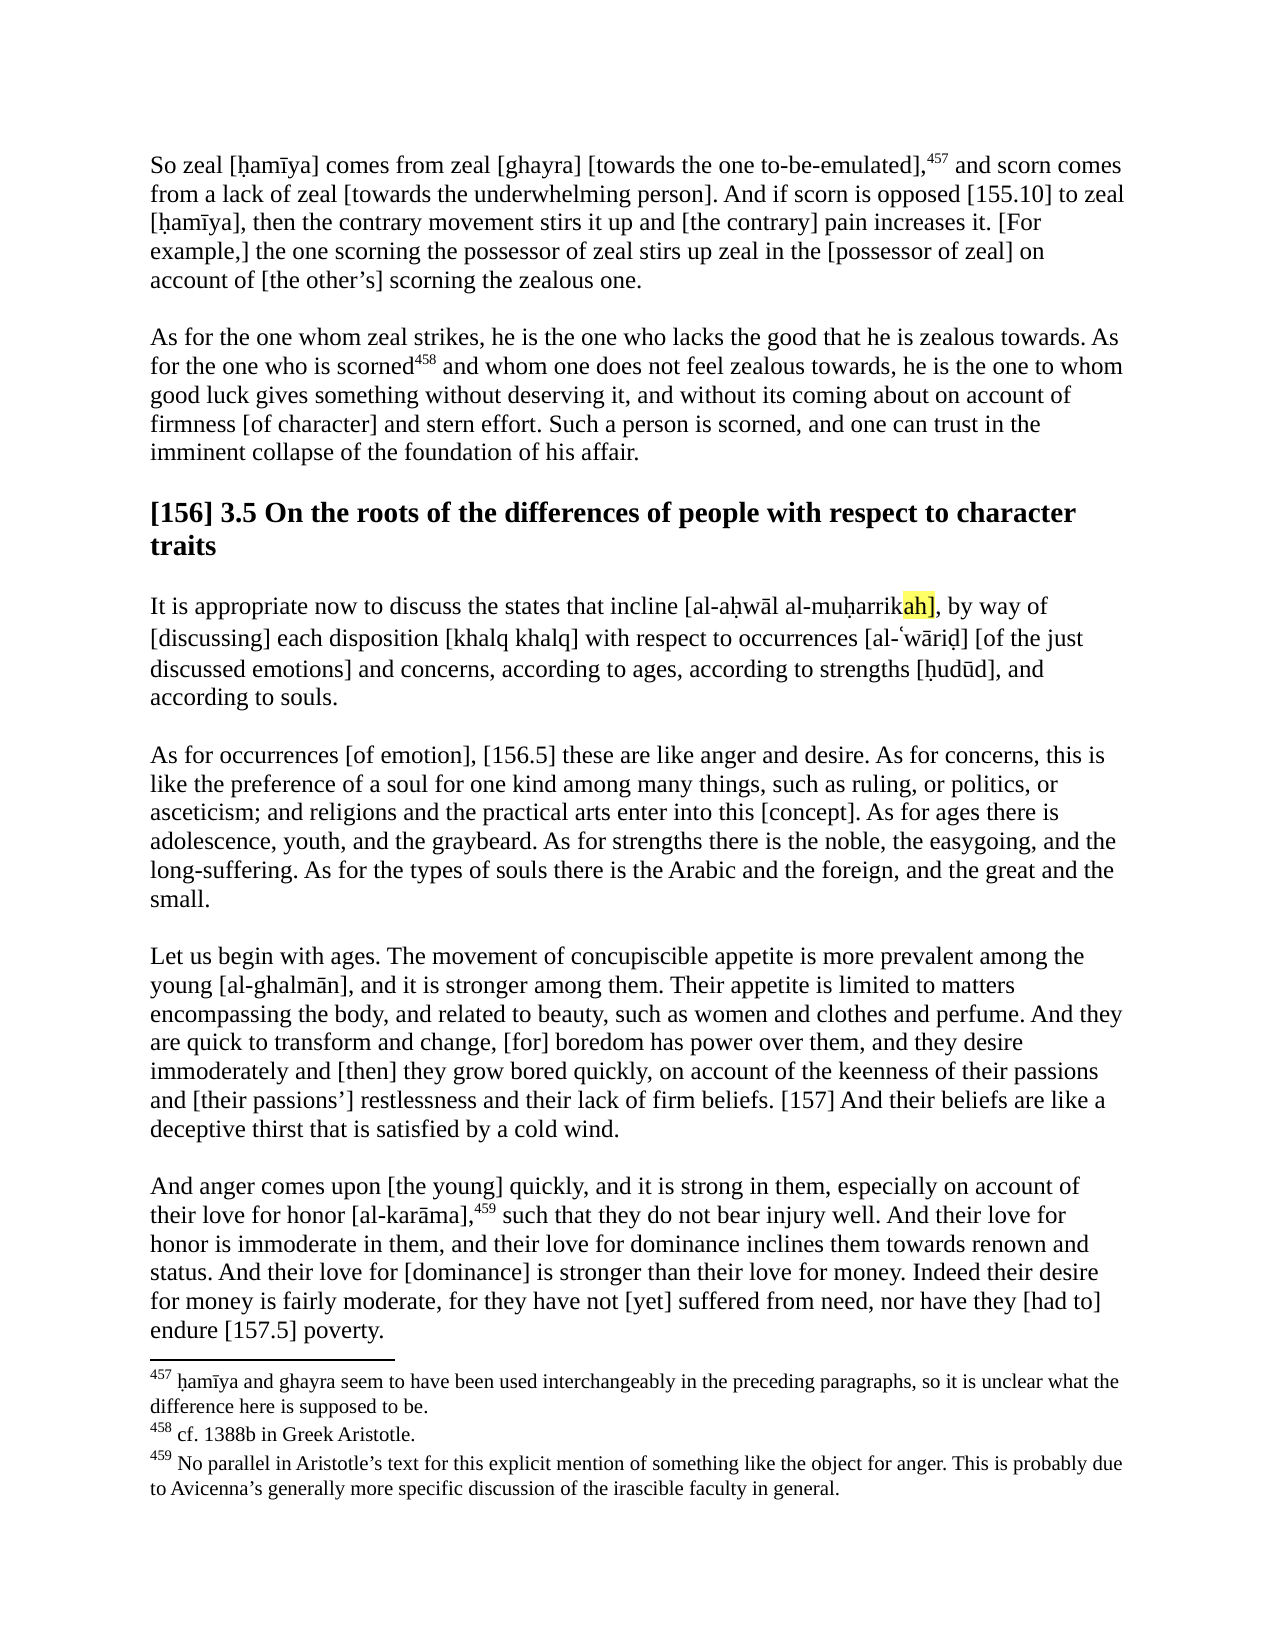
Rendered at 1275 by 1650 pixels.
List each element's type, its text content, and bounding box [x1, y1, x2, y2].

text Let us begin with ages. The movement of concupiscible appetite is more prevalent among the young [al-ghalmān], and it is stronger among them. Their appetite is limited to matters encompassing the body, and related to beauty, such as women and clothes and perfume. And they are quick to transform and change, [for] boredom has power over them, and they desire immoderately and [then] they grow bored quickly, on account of the keenness of their passions and [their passions’] restlessness and their lack of firm beliefs. [157] And their beliefs are like a deceptive thirst that is satisfied by a cold wind. [150, 941, 1125, 1142]
text So zeal [ḥamīya] comes from zeal [ghayra] [towards the one to-be-emulated], and scorn comes from a lack of zeal [towards the underwhelming person]. And if scorn is opposed [155.10] to zeal [ḥamīya], then the contrary movement stirs it up and [the contrary] pain increases it. [For example,] the one scorning the possessor of zeal stirs up zeal in the [possessor of zeal] on account of [the other’s] scorning the zealous one. [150, 150, 1125, 294]
text As for the one whom zeal strikes, he is the one who lacks the good that he is zealous towards. As for the one who is scorned and whom one does not feel zealous towards, he is the one to whom good luck gives something without deserving it, and without its coming about on account of firmness [of character] and stern effort. Such a person is scorned, and one can trust in the imminent collapse of the foundation of his affair. [150, 322, 1125, 466]
text It is appropriate now to discuss the states that incline [al-aḥwāl al-muḥarrikah], by way of [discussing] each disposition [khalq khalq] with respect to occurrences [al-ʿwāriḍ] [of the just discussed emotions] and concerns, according to ages, according to strengths [ḥudūd], and according to souls. [150, 591, 1125, 711]
text As for occurrences [of emotion], [156.5] these are like anger and desire. As for concerns, this is like the preference of a soul for one kind among many things, such as ruling, or politics, or asceticism; and religions and the practical arts enter into this [concept]. As for ages there is adolescence, youth, and the graybeard. As for strengths there is the noble, the easygoing, and the long-suffering. As for the types of souls there is the Arabic and the foreign, and the great and the small. [150, 740, 1125, 912]
text cf. 1388b in Greek Aristotle. [150, 1418, 1125, 1447]
text ḥamīya and ghayra seem to have been used interchangeably in the preceding paragraphs, so it is unclear what the difference here is supposed to be. [150, 1366, 1125, 1418]
text And anger comes upon [the young] quickly, and it is strong in them, especially on account of their love for honor [al-karāma], such that they do not bear injury well. And their love for honor is immoderate in them, and their love for dominance inclines them towards renown and status. And their love for [dominance] is stronger than their love for money. Indeed their desire for money is fairly moderate, for they have not [yet] suffered from need, nor have they [had to] endure [157.5] poverty. [150, 1171, 1125, 1344]
text No parallel in Aristotle’s text for this explicit mention of something like the object for anger. This is probably due to Avicenna’s generally more specific discussion of the irascible faculty in general. [150, 1447, 1125, 1500]
subtitle [156] 3.5 On the roots of the differences of people with respect to character traits [150, 495, 1125, 562]
